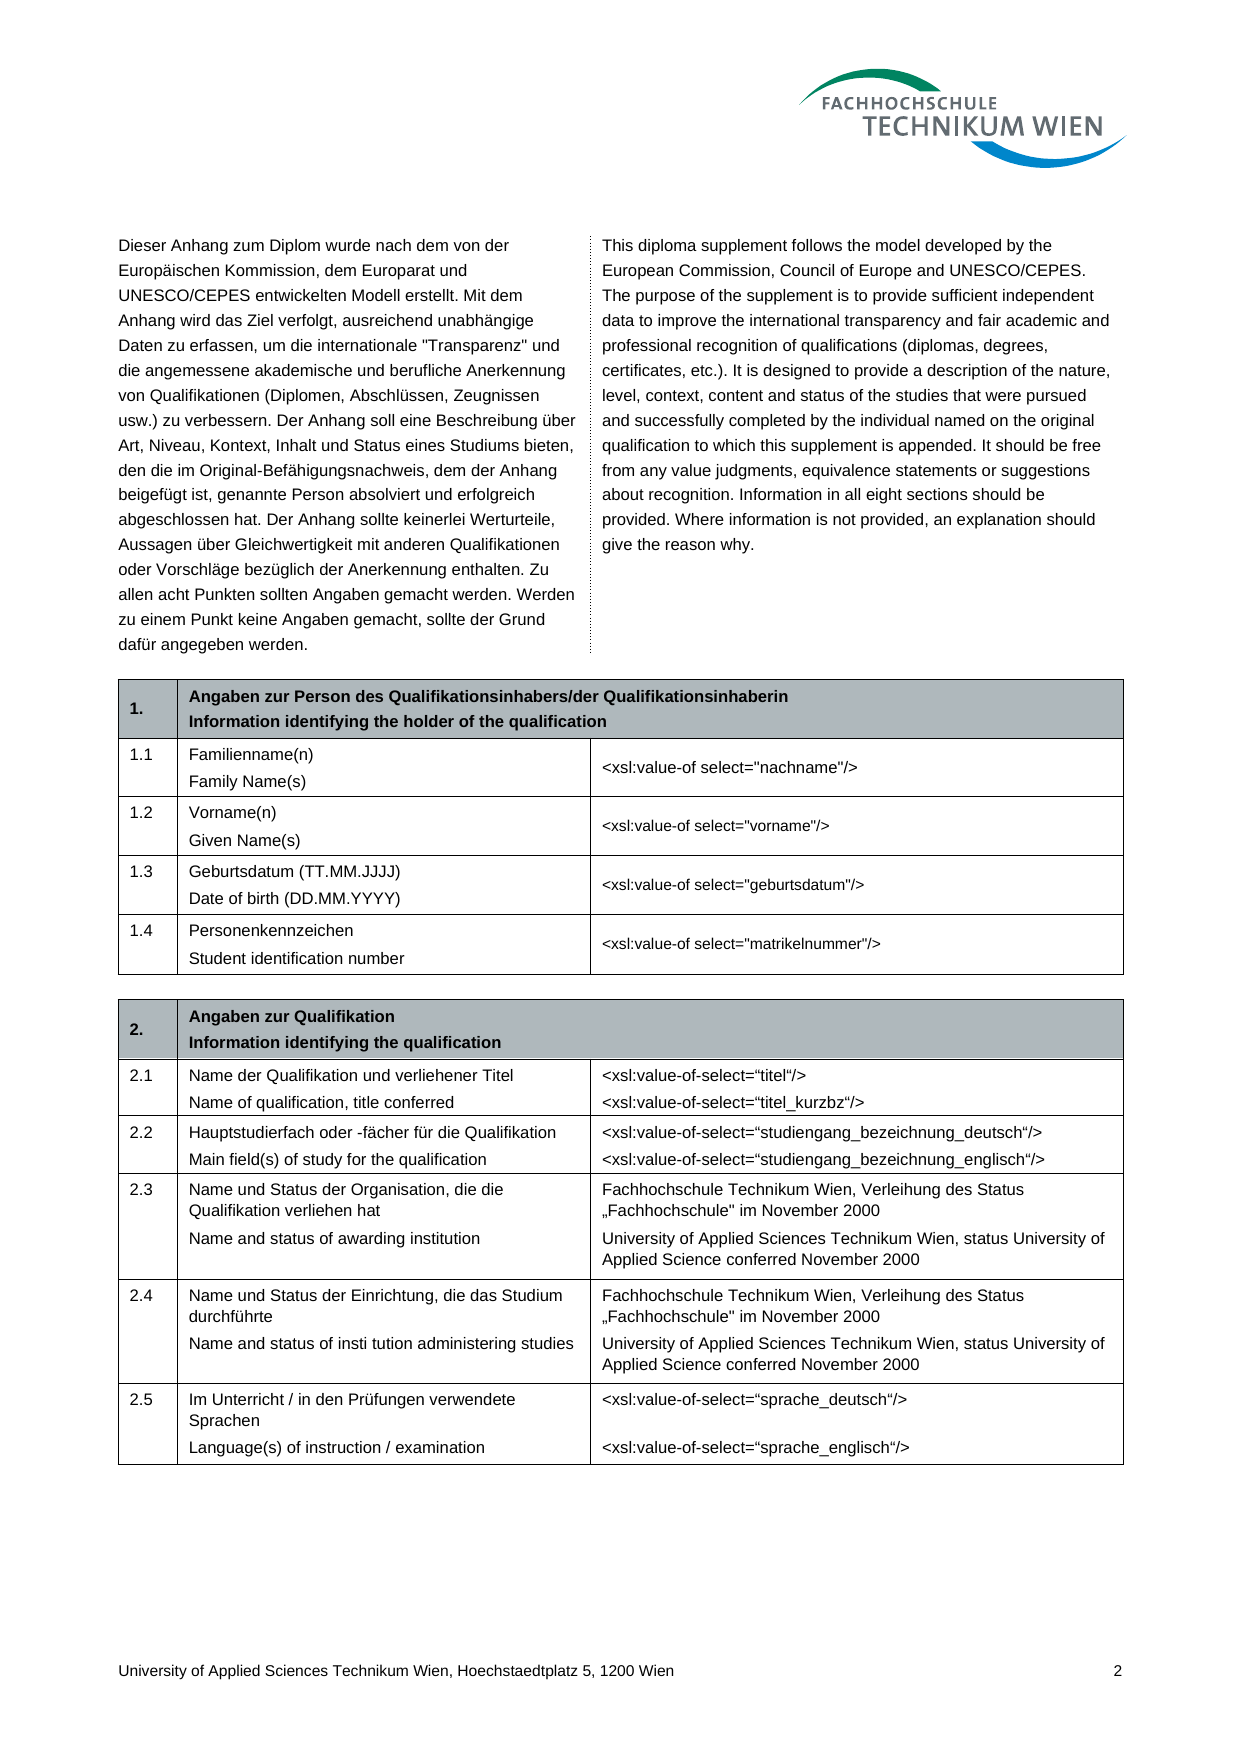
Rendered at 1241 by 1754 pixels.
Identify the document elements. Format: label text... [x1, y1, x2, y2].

table_header Angaben zur Person des Qualifikationsinhabers/der Qualifikationsinhaberin Information identifying the holder of the qualification [178, 680, 1123, 738]
table_header 2. [119, 1000, 177, 1058]
table_cell Fachhochschule Technikum Wien, Verleihung des Status „Fachhochschule" im November 2000 University of Applied Sciences Technikum Wien, status University of Applied Science conferred November 2000 [591, 1174, 1123, 1278]
table_cell Name und Status der Einrichtung, die das Studium durchführte Name and status of insti tution administering studies [178, 1280, 590, 1383]
table_cell Im Unterricht / in den Prüfungen verwendete Sprachen Language(s) of instruction / examination [178, 1384, 590, 1464]
table_cell Geburtsdatum (TT.MM.JJJJ) Date of birth (DD.MM.YYYY) [178, 856, 590, 914]
table_cell 1.2 [119, 797, 177, 854]
table_cell 1.1 [119, 739, 177, 796]
table_cell Personenkennzeichen Student identification number [178, 915, 590, 973]
table_cell 1.3 [119, 856, 177, 914]
table_cell Name der Qualifikation und verliehener Titel Name of qualification, title conferred [178, 1060, 590, 1115]
table_cell <xsl:value-of-select=“titel“/> <xsl:value-of-select=“titel_kurzbz“/> [591, 1060, 1123, 1115]
picture [1119, 135, 1127, 142]
table_cell <xsl:value-of-select=“studiengang_bezeichnung_deutsch“/> <xsl:value-of-select=“studiengang_bezeichnung_englisch“/> [591, 1116, 1123, 1173]
table_header Angaben zur Qualifikation Information identifying the qualification [178, 1000, 1123, 1058]
table_cell <xsl:value-of select="vorname"/> [591, 797, 1123, 854]
table_cell <xsl:value-of select="matrikelnummer"/> [591, 915, 1123, 973]
table_header Dieser Anhang zum Diplom wurde nach dem von der Europäischen Kommission, dem Europarat und UNESCO/CEPES entwickelten Modell erstellt. Mit dem Anhang wird das Ziel verfolgt, ausreichend unabhängige Daten zu erfassen, um die internationale "Transparenz" und die angemessene akademische und berufliche Anerkennung von Qualifikationen (Diplomen, Abschlüssen, Zeugnissen usw.) zu verbessern. Der Anhang soll eine Beschreibung über Art, Niveau, Kontext, Inhalt und Status eines Studiums bieten, den die im Original-Befähigungsnachweis, dem der Anhang beigefügt ist, genannte Person absolviert und erfolgreich abgeschlossen hat. Der Anhang sollte keinerlei Werturteile, Aussagen über Gleichwertigkeit mit anderen Qualifikationen oder Vorschläge bezüglich der Anerkennung enthalten. Zu allen acht Punkten sollten Angaben gemacht werden. Werden zu einem Punkt keine Angaben gemacht, sollte der Grund dafür angegeben werden. [107, 236, 591, 654]
table_cell <xsl:value-of select="nachname"/> [591, 739, 1123, 796]
table_cell 2.2 [119, 1116, 177, 1173]
table_cell <xsl:value-of-select=“sprache_deutsch“/> <xsl:value-of-select=“sprache_englisch“/> [591, 1384, 1123, 1464]
table_cell Hauptstudierfach oder -fächer für die Qualifikation Main field(s) of study for the qualification [178, 1116, 590, 1173]
table_cell <xsl:value-of select="geburtsdatum"/> [591, 856, 1123, 914]
table_cell 2.5 [119, 1384, 177, 1464]
table_cell Fachhochschule Technikum Wien, Verleihung des Status „Fachhochschule" im November 2000 University of Applied Sciences Technikum Wien, status University of Applied Science conferred November 2000 [591, 1280, 1123, 1383]
table_header This diploma supplement follows the model developed by the European Commission, Council of Europe and UNESCO/CEPES. The purpose of the supplement is to provide sufficient independent data to improve the international transparency and fair academic and professional recognition of qualifications (diplomas, degrees, certificates, etc.). It is designed to provide a description of the nature, level, context, content and status of the studies that were pursued and successfully completed by the individual named on the original qualification to which this supplement is appended. It should be free from any value judgments, equivalence statements or suggestions about recognition. Information in all eight sections should be provided. Where information is not provided, an explanation should give the reason why. [591, 236, 1125, 654]
table_cell Vorname(n) Given Name(s) [178, 797, 590, 854]
table_cell 2.4 [119, 1280, 177, 1383]
table_cell Familienname(n) Family Name(s) [178, 739, 590, 796]
table_cell Name und Status der Organisation, die die Qualifikation verliehen hat Name and status of awarding institution [178, 1174, 590, 1278]
table_cell 2.3 [119, 1174, 177, 1278]
table_header 1. [119, 680, 177, 738]
table_cell 2.1 [119, 1060, 177, 1115]
table_cell 1.4 [119, 915, 177, 973]
